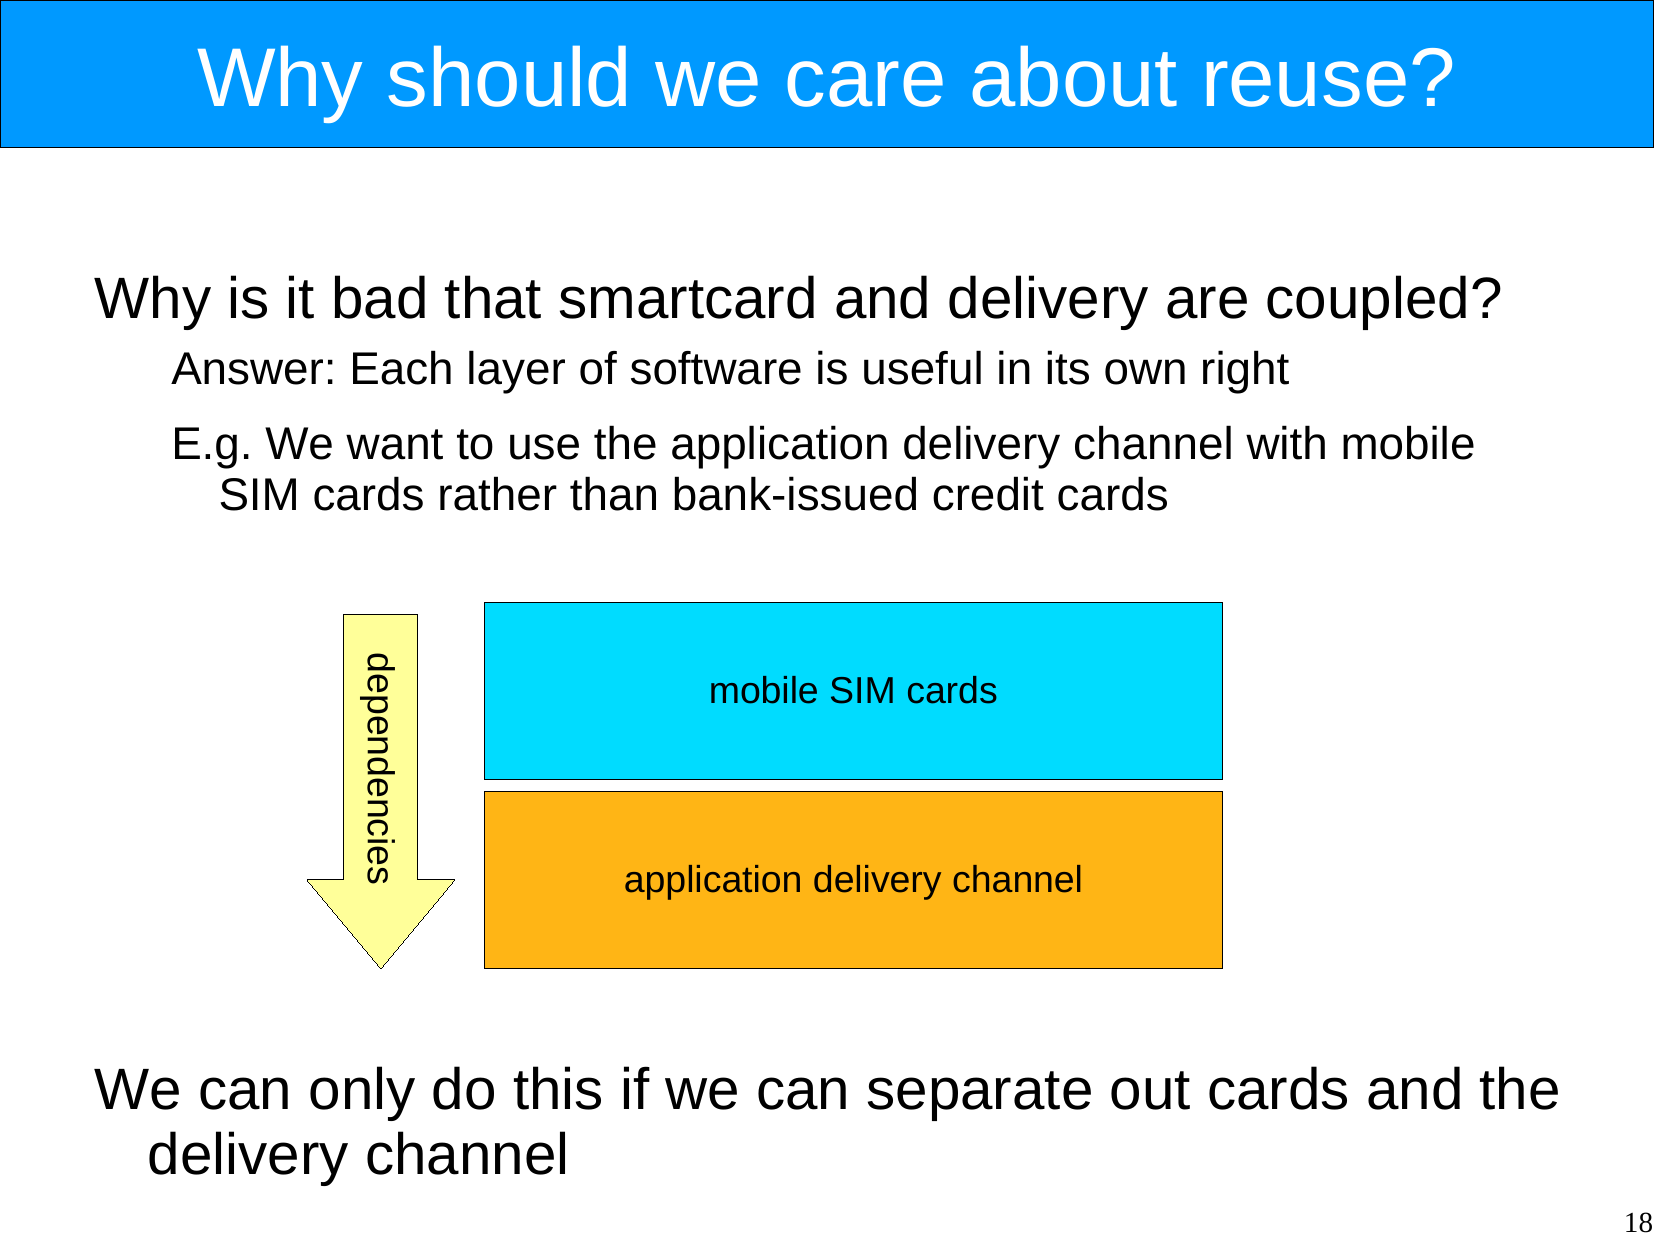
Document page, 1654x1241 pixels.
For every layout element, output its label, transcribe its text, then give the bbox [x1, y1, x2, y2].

list Why is it bad that smartcard and delivery are coupled? Answer: Each layer of software is useful in its own right E.g. We want to use the application delivery channel with mobile SIM cards rather than bank-issued credit cards We can only do this if we can separate out cards and the delivery channel [76, 265, 1565, 1187]
text_box application delivery channel [484, 791, 1223, 969]
text_box mobile SIM cards [484, 602, 1223, 780]
text_box dependencies [307, 614, 455, 969]
title Why should we care about reuse? [82, 13, 1571, 142]
